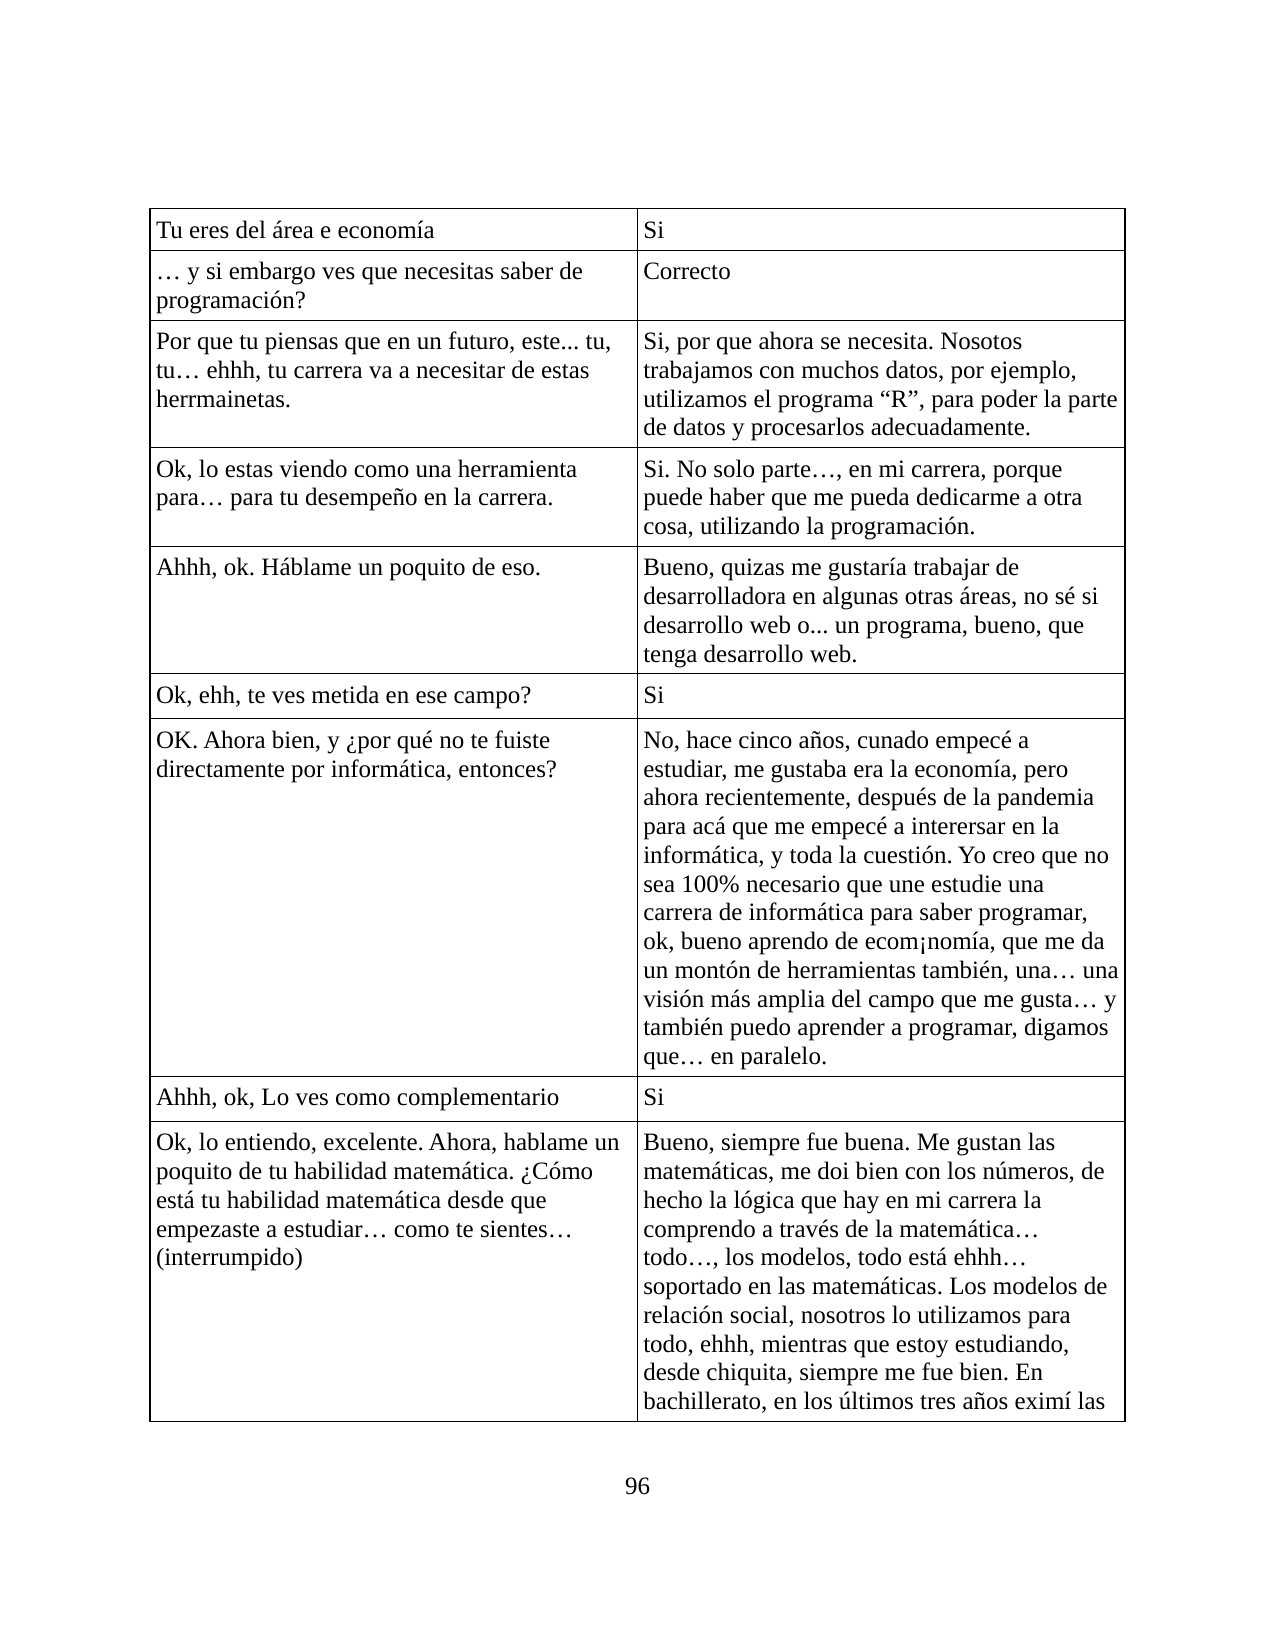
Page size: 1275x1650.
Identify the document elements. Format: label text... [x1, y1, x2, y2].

table_cell Si, por que ahora se necesita. Nosotos trabajamos con muchos datos, por ejemplo, utilizamos el programa “R”, para poder la parte de datos y procesarlos adecuadamente. [638, 321, 1124, 447]
table_cell Ok, lo entiendo, excelente. Ahora, hablame un poquito de tu habilidad matemática. ¿Cómo está tu habilidad matemática desde que empezaste a estudiar… como te sientes…(interrumpido) [151, 1122, 637, 1421]
table_cell OK. Ahora bien, y ¿por qué no te fuiste directamente por informática, entonces? [151, 719, 637, 1076]
table_cell Si [638, 209, 1124, 249]
table_cell Ahhh, ok, Lo ves como complementario [151, 1077, 637, 1121]
table_cell Bueno, quizas me gustaría trabajar de desarrolladora en algunas otras áreas, no sé si desarrollo web o... un programa, bueno, que tenga desarrollo web. [638, 547, 1124, 673]
table_cell No, hace cinco años, cunado empecé a estudiar, me gustaba era la economía, pero ahora recientemente, después de la pandemia para acá que me empecé a interersar en la informática, y toda la cuestión. Yo creo que no sea 100% necesario que une estudie una carrera de informática para saber programar, ok, bueno aprendo de ecom¡nomía, que me da un montón de herramientas también, una… una visión más amplia del campo que me gusta… y también puedo aprender a programar, digamos que… en paralelo. [638, 719, 1124, 1076]
table_cell Correcto [638, 251, 1124, 319]
table_cell Por que tu piensas que en un futuro, este... tu, tu… ehhh, tu carrera va a necesitar de estas herrmainetas. [151, 321, 637, 447]
table_cell Si. No solo parte…, en mi carrera, porque puede haber que me pueda dedicarme a otra cosa, utilizando la programación. [638, 448, 1124, 546]
table_cell Si [638, 1077, 1124, 1121]
table_cell Tu eres del área e economía [151, 209, 637, 249]
table_cell Ok, ehh, te ves metida en ese campo? [151, 674, 637, 718]
table_cell Bueno, siempre fue buena. Me gustan las matemáticas, me doi bien con los números, de hecho la lógica que hay en mi carrera la comprendo a través de la matemática… todo…, los modelos, todo está ehhh… soportado en las matemáticas. Los modelos de relación social, nosotros lo utilizamos para todo, ehhh, mientras que estoy estudiando, desde chiquita, siempre me fue bien. En bachillerato, en los últimos tres años eximí las [638, 1122, 1124, 1421]
table_cell Si [638, 674, 1124, 718]
table_cell Ok, lo estas viendo como una herramienta para… para tu desempeño en la carrera. [151, 448, 637, 546]
table_cell … y si embargo ves que necesitas saber de programación? [151, 251, 637, 319]
table_cell Ahhh, ok. Háblame un poquito de eso. [151, 547, 637, 673]
